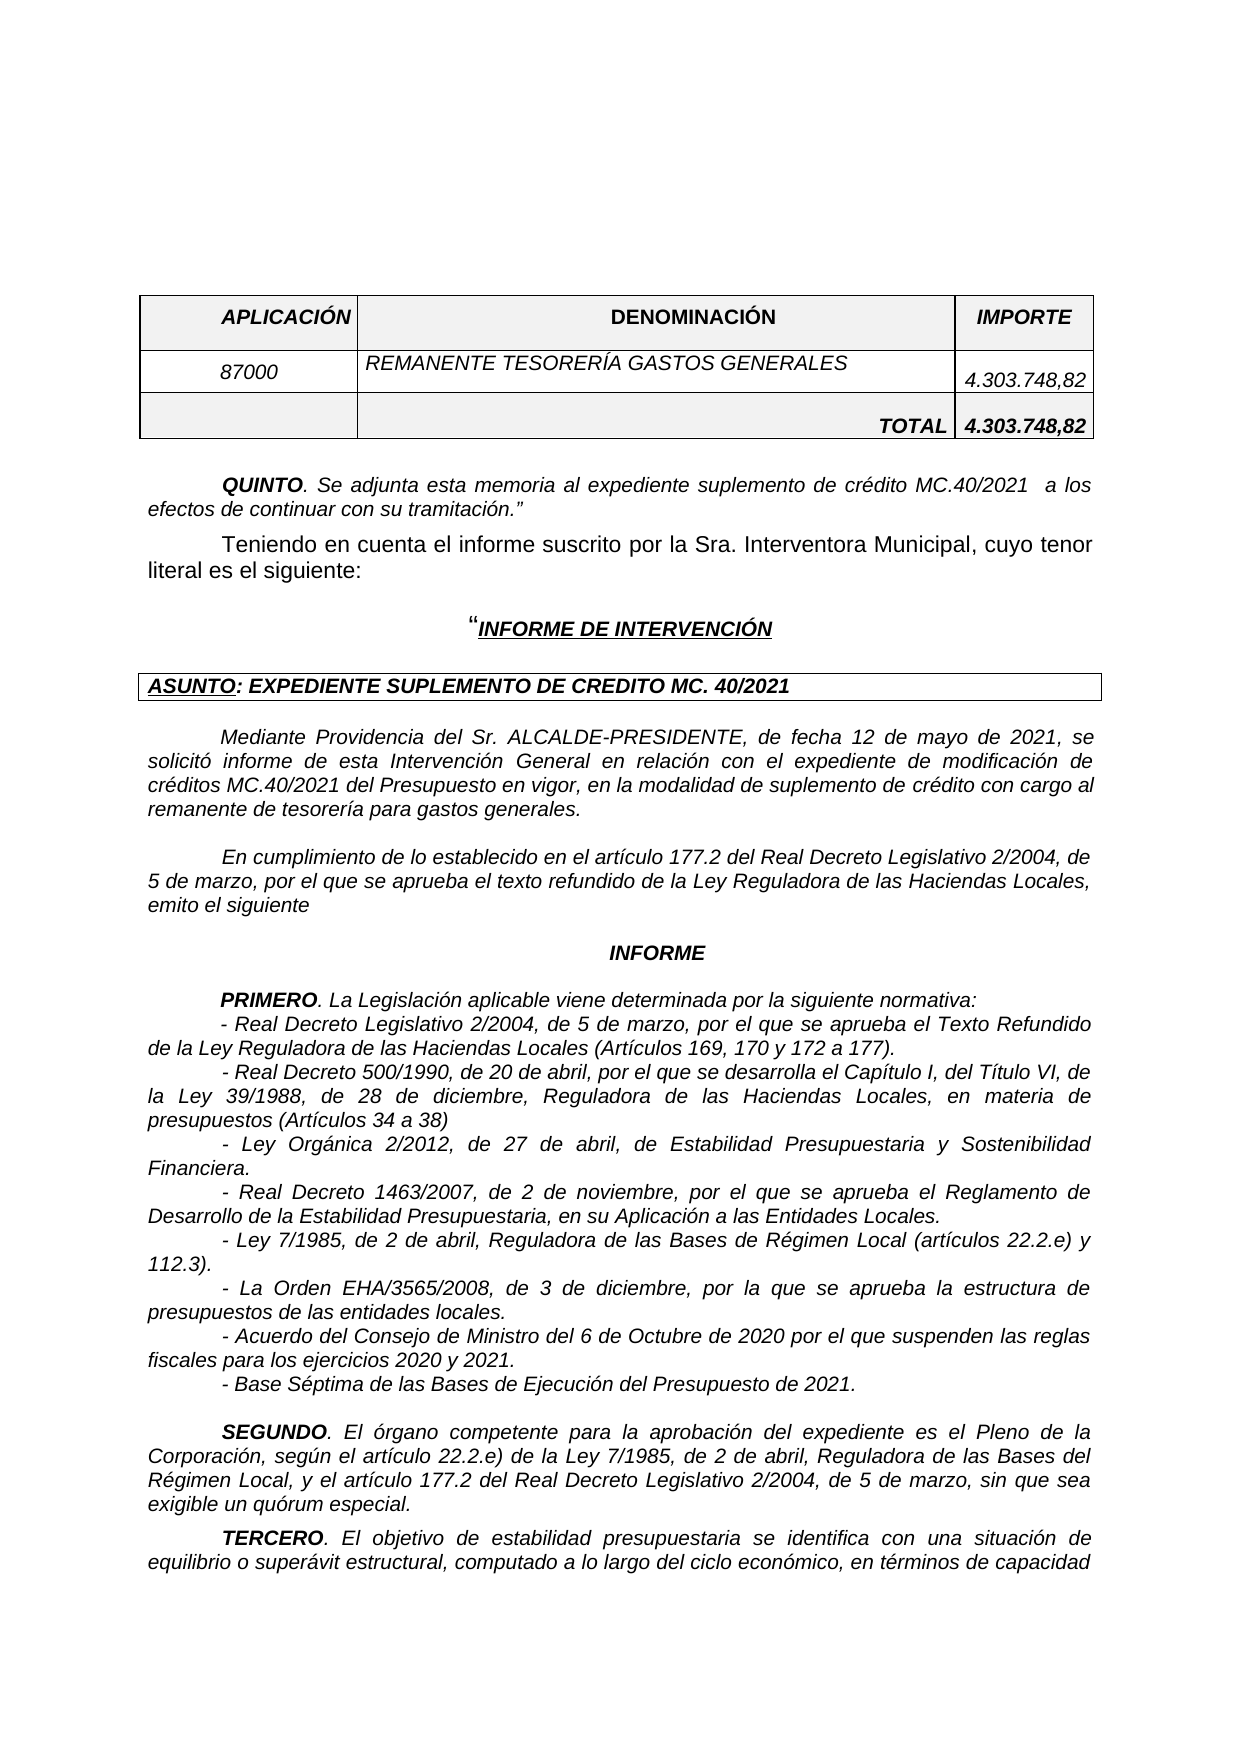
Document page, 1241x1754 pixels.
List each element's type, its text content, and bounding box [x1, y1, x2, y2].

text - Real Decreto Legislativo 2/2004, de 5 de marzo, por el que se aprueba el Texto Refundido de la Ley Reguladora de las Haciendas Locales (Artículos 169, 170 y 172 a 177). [148, 1012, 1092, 1060]
text SEGUNDO. El órgano competente para la aprobación del expediente es el Pleno de la Corporación, según el artículo 22.2.e) de la Ley 7/1985, de 2 de abril, Reguladora de las Bases del Régimen Local, y el artículo 177.2 del Real Decreto Legislativo 2/2004, de 5 de marzo, sin que sea exigible un quórum especial. [148, 1419, 1092, 1515]
table_cell REMANENTE TESORERÍA GASTOS GENERALES [358, 351, 954, 392]
table_cell TOTAL [358, 393, 954, 437]
table_header DENOMINACIÓN [358, 296, 954, 350]
subtitle “INFORME DE INTERVENCIÓN [148, 609, 1092, 642]
table_cell 4.303.748,82 [956, 393, 1093, 437]
text PRIMERO. La Legislación aplicable viene determinada por la siguiente normativa: [148, 988, 1094, 1012]
table_cell [141, 393, 357, 437]
text QUINTO. Se adjunta esta memoria al expediente suplemento de crédito MC.40/2021 a los efectos de continuar con su tramitación.” [148, 473, 1092, 521]
text TERCERO. El objetivo de estabilidad presupuestaria se identifica con una situación de equilibrio o superávit estructural, computado a lo largo del ciclo económico, en términos de capacidad [148, 1526, 1092, 1574]
text - Base Séptima de las Bases de Ejecución del Presupuesto de 2021. [221, 1372, 1092, 1396]
text - La Orden EHA/3565/2008, de 3 de diciembre, por la que se aprueba la estructura de presupuestos de las entidades locales. [148, 1276, 1092, 1324]
table_header APLICACIÓN [141, 296, 357, 350]
text - Real Decreto 500/1990, de 20 de abril, por el que se desarrolla el Capítulo I, del Título VI, de la Ley 39/1988, de 28 de diciembre, Reguladora de las Haciendas Locales, en materia de presupuestos (Artículos 34 a 38) [148, 1060, 1092, 1132]
text - Ley 7/1985, de 2 de abril, Reguladora de las Bases de Régimen Local (artículos 22.2.e) y 112.3). [148, 1228, 1092, 1276]
text - Real Decreto 1463/2007, de 2 de noviembre, por el que se aprueba el Reglamento de Desarrollo de la Estabilidad Presupuestaria, en su Aplicación a las Entidades Locales. [148, 1180, 1092, 1228]
table_cell 87000 [141, 351, 357, 392]
text ASUNTO: EXPEDIENTE SUPLEMENTO DE CREDITO MC. 40/2021 [139, 674, 1101, 700]
subtitle Mediante Providencia del Sr. ALCALDE-PRESIDENTE, de fecha 12 de mayo de 2021, se solicitó informe de esta Intervención General en relación con el expediente de modificación de créditos MC.40/2021 del Presupuesto en vigor, en la modalidad de suplemento de crédito con cargo al remanente de tesorería para gastos generales. [148, 725, 1094, 821]
text Teniendo en cuenta el informe suscrito por la Sra. Interventora Municipal, cuyo tenor literal es el siguiente: [148, 531, 1092, 584]
text - Ley Orgánica 2/2012, de 27 de abril, de Estabilidad Presupuestaria y Sostenibilidad Financiera. [148, 1132, 1092, 1180]
text INFORME [148, 940, 1092, 964]
table_header IMPORTE [956, 296, 1093, 350]
text En cumplimiento de lo establecido en el artículo 177.2 del Real Decreto Legislativo 2/2004, de 5 de marzo, por el que se aprueba el texto refundido de la Ley Reguladora de las Haciendas Locales, emito el siguiente [148, 844, 1092, 916]
table_cell 4.303.748,82 [956, 351, 1093, 392]
text - Acuerdo del Consejo de Ministro del 6 de Octubre de 2020 por el que suspenden las reglas fiscales para los ejercicios 2020 y 2021. [148, 1324, 1092, 1372]
